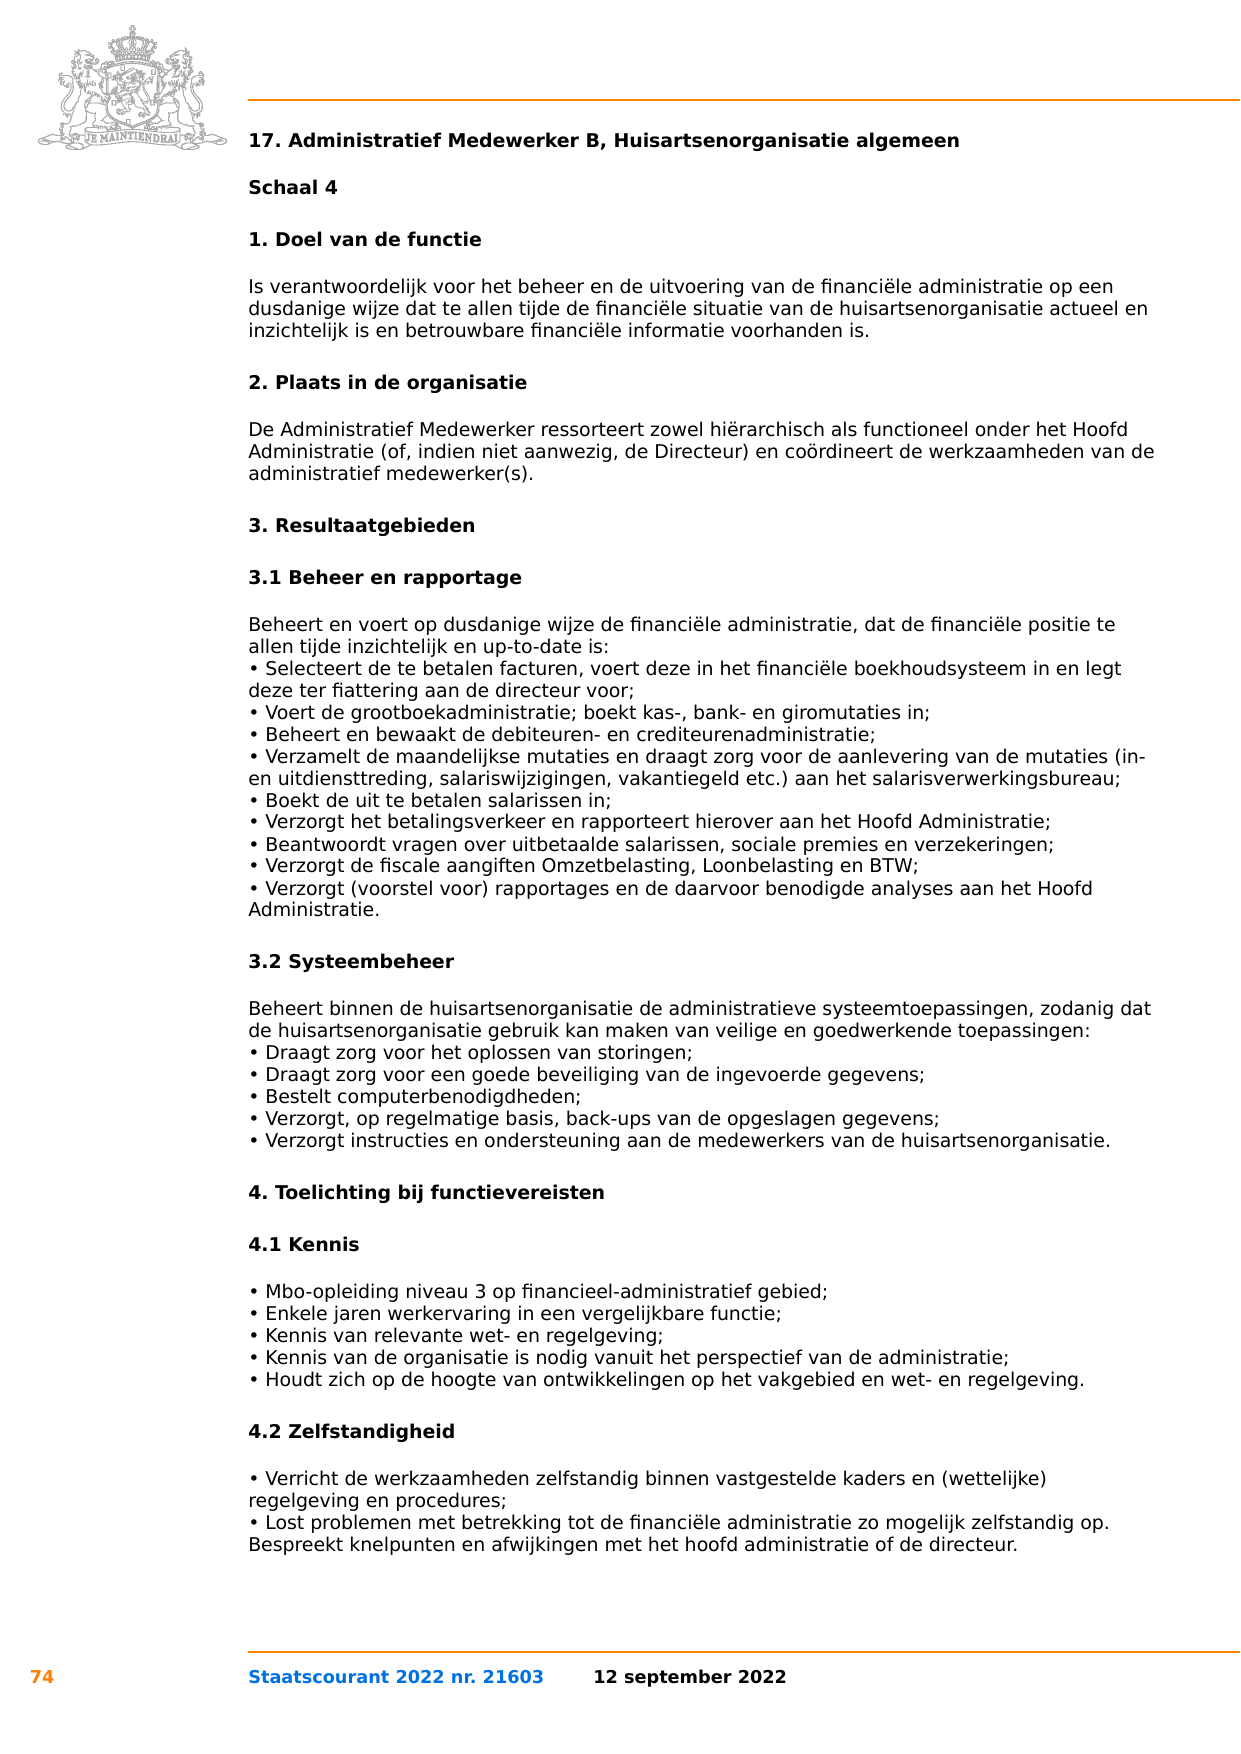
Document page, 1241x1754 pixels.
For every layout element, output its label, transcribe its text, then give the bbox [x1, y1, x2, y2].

text • Verzorgt het betalingsverkeer en rapporteert hierover aan het Hoofd Administratie; [248, 811, 1163, 833]
text • Draagt zorg voor het oplossen van storingen; [248, 1042, 1163, 1064]
subtitle 2. Plaats in de organisatie [248, 372, 1163, 394]
text • Bestelt computerbenodigdheden; [248, 1086, 1163, 1108]
text • Verzorgt instructies en ondersteuning aan de medewerkers van de huisartsenorganisatie. [248, 1130, 1163, 1152]
picture [38, 25, 227, 150]
text • Verzamelt de maandelijkse mutaties en draagt zorg voor de aanlevering van de mutaties (in- en uitdiensttreding, salariswijzigingen, vakantiegeld etc.) aan het salarisverwerkingsbureau; [248, 746, 1163, 789]
text • Verricht de werkzaamheden zelfstandig binnen vastgestelde kaders en (wettelijke) regelgeving en procedures; [248, 1468, 1163, 1512]
text • Verzorgt (voorstel voor) rapportages en de daarvoor benodigde analyses aan het Hoofd Administratie. [248, 877, 1163, 921]
subtitle 1. Doel van de functie [248, 229, 1163, 251]
subtitle 3. Resultaatgebieden [248, 515, 1163, 537]
subtitle 4.2 Zelfstandigheid [248, 1421, 1163, 1443]
subtitle 3.1 Beheer en rapportage [248, 567, 1163, 589]
text • Kennis van relevante wet- en regelgeving; [248, 1325, 1163, 1347]
text Is verantwoordelijk voor het beheer en de uitvoering van de financiële administratie op een dusdanige wijze dat te allen tijde de financiële situatie van de huisartsenorganisatie actueel en inzichtelijk is en betrouwbare financiële informatie voorhanden is. [248, 276, 1163, 342]
text • Beantwoordt vragen over uitbetaalde salarissen, sociale premies en verzekeringen; [248, 833, 1163, 855]
text • Selecteert de te betalen facturen, voert deze in het financiële boekhoudsysteem in en legt deze ter fiattering aan de directeur voor; [248, 658, 1163, 702]
text • Verzorgt de fiscale aangiften Omzetbelasting, Loonbelasting en BTW; [248, 855, 1163, 877]
subtitle Schaal 4 [248, 177, 1163, 199]
text • Draagt zorg voor een goede beveiliging van de ingevoerde gegevens; [248, 1064, 1163, 1086]
subtitle 17. Administratief Medewerker B, Huisartsenorganisatie algemeen [248, 130, 1163, 152]
text • Enkele jaren werkervaring in een vergelijkbare functie; [248, 1303, 1163, 1325]
text • Verzorgt, op regelmatige basis, back-ups van de opgeslagen gegevens; [248, 1108, 1163, 1130]
subtitle 4.1 Kennis [248, 1234, 1163, 1256]
text De Administratief Medewerker ressorteert zowel hiërarchisch als functioneel onder het Hoofd Administratie (of, indien niet aanwezig, de Directeur) en coördineert de werkzaamheden van de administratief medewerker(s). [248, 419, 1163, 485]
text • Voert de grootboekadministratie; boekt kas-, bank- en giromutaties in; [248, 702, 1163, 723]
text • Lost problemen met betrekking tot de financiële administratie zo mogelijk zelfstandig op. Bespreekt knelpunten en afwijkingen met het hoofd administratie of de directeur. [248, 1512, 1163, 1556]
text • Houdt zich op de hoogte van ontwikkelingen op het vakgebied en wet- en regelgeving. [248, 1369, 1163, 1391]
text • Mbo-opleiding niveau 3 op financieel-administratief gebied; [248, 1281, 1163, 1303]
subtitle 4. Toelichting bij functievereisten [248, 1182, 1163, 1204]
text • Beheert en bewaakt de debiteuren- en crediteurenadministratie; [248, 723, 1163, 746]
text • Boekt de uit te betalen salarissen in; [248, 789, 1163, 811]
text Beheert en voert op dusdanige wijze de financiële administratie, dat de financiële positie te allen tijde inzichtelijk en up-to-date is: [248, 614, 1163, 658]
text Beheert binnen de huisartsenorganisatie de administratieve systeemtoepassingen, zodanig dat de huisartsenorganisatie gebruik kan maken van veilige en goedwerkende toepassingen: [248, 998, 1163, 1042]
text • Kennis van de organisatie is nodig vanuit het perspectief van de administratie; [248, 1347, 1163, 1369]
subtitle 3.2 Systeembeheer [248, 951, 1163, 973]
